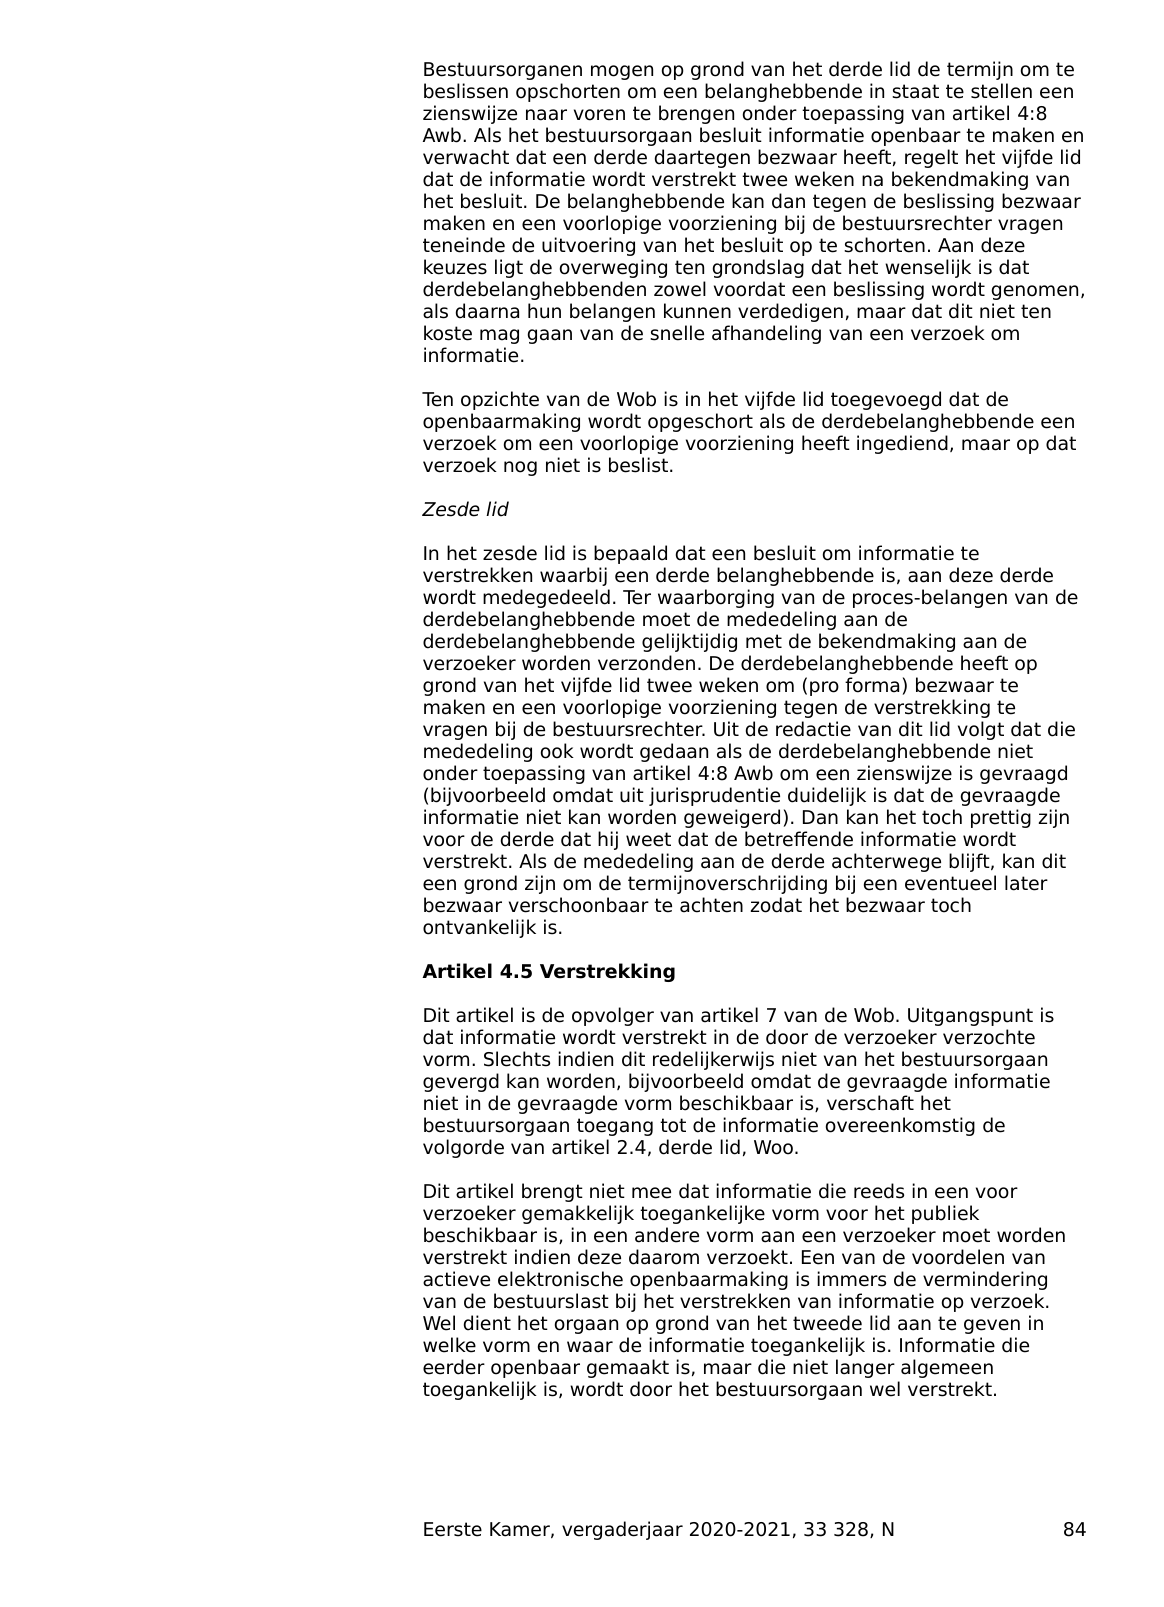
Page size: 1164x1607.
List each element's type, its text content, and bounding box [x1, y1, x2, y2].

text Dit artikel is de opvolger van artikel 7 van de Wob. Uitgangspunt is dat informatie wordt verstrekt in de door de verzoeker verzochte vorm. Slechts indien dit redelijkerwijs niet van het bestuursorgaan gevergd kan worden, bijvoorbeeld omdat de gevraagde informatie niet in de gevraagde vorm beschikbaar is, verschaft het bestuursorgaan toegang tot de informatie overeenkomstig de volgorde van artikel 2.4, derde lid, Woo. [422, 1005, 1087, 1159]
subtitle Artikel 4.5 Verstrekking [422, 961, 1087, 983]
text Dit artikel brengt niet mee dat informatie die reeds in een voor verzoeker gemakkelijk toegankelijke vorm voor het publiek beschikbaar is, in een andere vorm aan een verzoeker moet worden verstrekt indien deze daarom verzoekt. Een van de voordelen van actieve elektronische openbaarmaking is immers de vermindering van de bestuurslast bij het verstrekken van informatie op verzoek. Wel dient het orgaan op grond van het tweede lid aan te geven in welke vorm en waar de informatie toegankelijk is. Informatie die eerder openbaar gemaakt is, maar die niet langer algemeen toegankelijk is, wordt door het bestuursorgaan wel verstrekt. [422, 1181, 1087, 1401]
text Bestuursorganen mogen op grond van het derde lid de termijn om te beslissen opschorten om een belanghebbende in staat te stellen een zienswijze naar voren te brengen onder toepassing van artikel 4:8 Awb. Als het bestuursorgaan besluit informatie openbaar te maken en verwacht dat een derde daartegen bezwaar heeft, regelt het vijfde lid dat de informatie wordt verstrekt twee weken na bekendmaking van het besluit. De belanghebbende kan dan tegen de beslissing bezwaar maken en een voorlopige voorziening bij de bestuursrechter vragen teneinde de uitvoering van het besluit op te schorten. Aan deze keuzes ligt de overweging ten grondslag dat het wenselijk is dat derdebelanghebbenden zowel voordat een beslissing wordt genomen, als daarna hun belangen kunnen verdedigen, maar dat dit niet ten koste mag gaan van de snelle afhandeling van een verzoek om informatie. [422, 59, 1087, 367]
text In het zesde lid is bepaald dat een besluit om informatie te verstrekken waarbij een derde belanghebbende is, aan deze derde wordt medegedeeld. Ter waarborging van de proces-belangen van de derdebelanghebbende moet de mededeling aan de derdebelanghebbende gelijktijdig met de bekendmaking aan de verzoeker worden verzonden. De derdebelanghebbende heeft op grond van het vijfde lid twee weken om (pro forma) bezwaar te maken en een voorlopige voorziening tegen de verstrekking te vragen bij de bestuursrechter. Uit de redactie van dit lid volgt dat die mededeling ook wordt gedaan als de derdebelanghebbende niet onder toepassing van artikel 4:8 Awb om een zienswijze is gevraagd (bijvoorbeeld omdat uit jurisprudentie duidelijk is dat de gevraagde informatie niet kan worden geweigerd). Dan kan het toch prettig zijn voor de derde dat hij weet dat de betreffende informatie wordt verstrekt. Als de mededeling aan de derde achterwege blijft, kan dit een grond zijn om de termijnoverschrijding bij een eventueel later bezwaar verschoonbaar te achten zodat het bezwaar toch ontvankelijk is. [422, 543, 1087, 939]
text Ten opzichte van de Wob is in het vijfde lid toegevoegd dat de openbaarmaking wordt opgeschort als de derdebelanghebbende een verzoek om een voorlopige voorziening heeft ingediend, maar op dat verzoek nog niet is beslist. [422, 389, 1087, 477]
subtitle Zesde lid [422, 499, 1087, 521]
